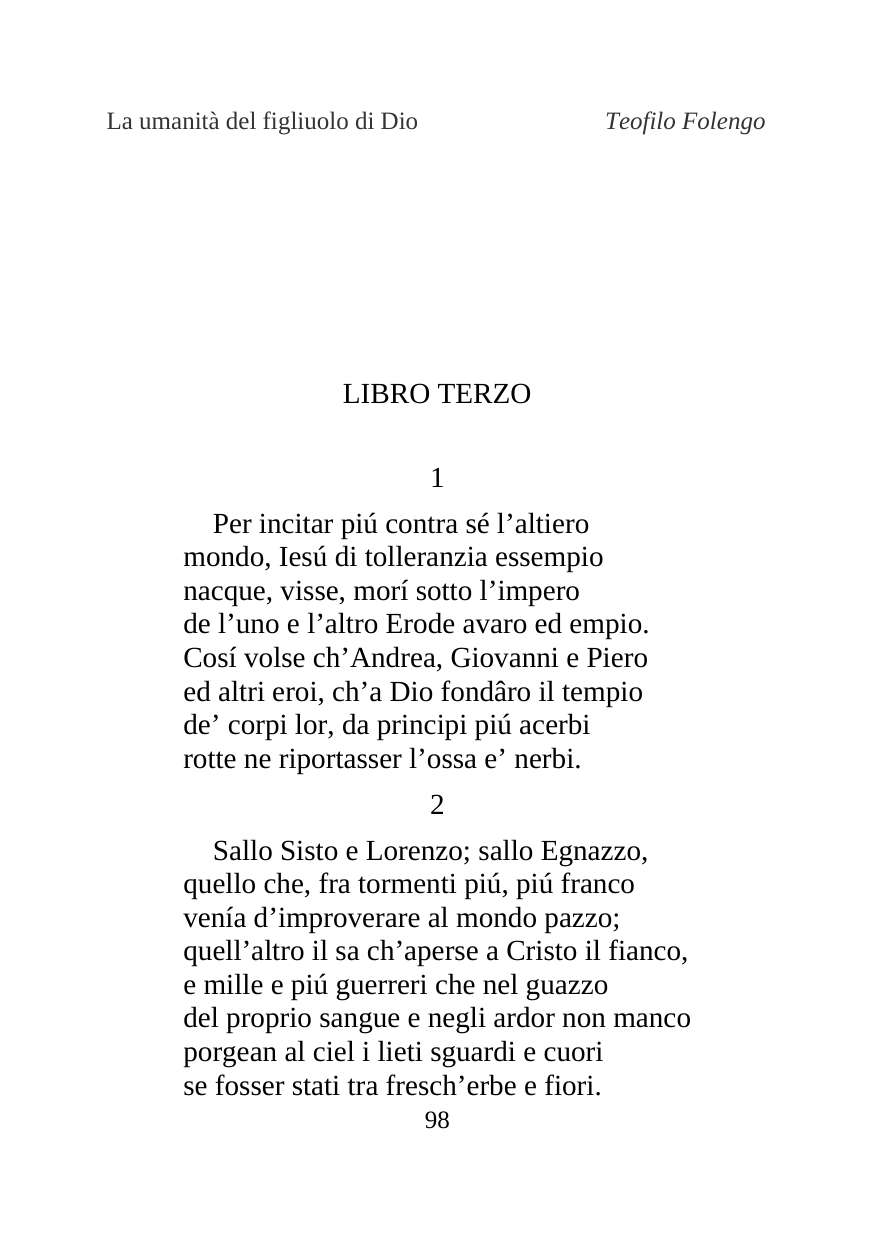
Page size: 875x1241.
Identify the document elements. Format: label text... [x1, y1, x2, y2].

text Per incitar piú contra sé l’altiero mondo, Iesú di tolleranzia essempio nacque, visse, morí sotto l’impero de l’uno e l’altro Erode avaro ed empio. Cosí volse ch’Andrea, Giovanni e Piero ed altri eroi, ch’a Dio fondâro il tempio de’ corpi lor, da principi piú acerbi rotte ne riportasser l’ossa e’ nerbi. [183, 506, 768, 774]
text 2 [106, 787, 768, 820]
text 1 [106, 460, 768, 493]
subtitle LIBRO TERZO [106, 376, 768, 410]
text Sallo Sisto e Lorenzo; sallo Egnazzo, quello che, fra tormenti piú, piú franco venía d’improverare al mondo pazzo; quell’altro il sa ch’aperse a Cristo il fianco, e mille e piú guerreri che nel guazzo del proprio sangue e negli ardor non manco porgean al ciel i lieti sguardi e cuori se fosser stati tra fresch’erbe e fiori. [183, 833, 768, 1101]
